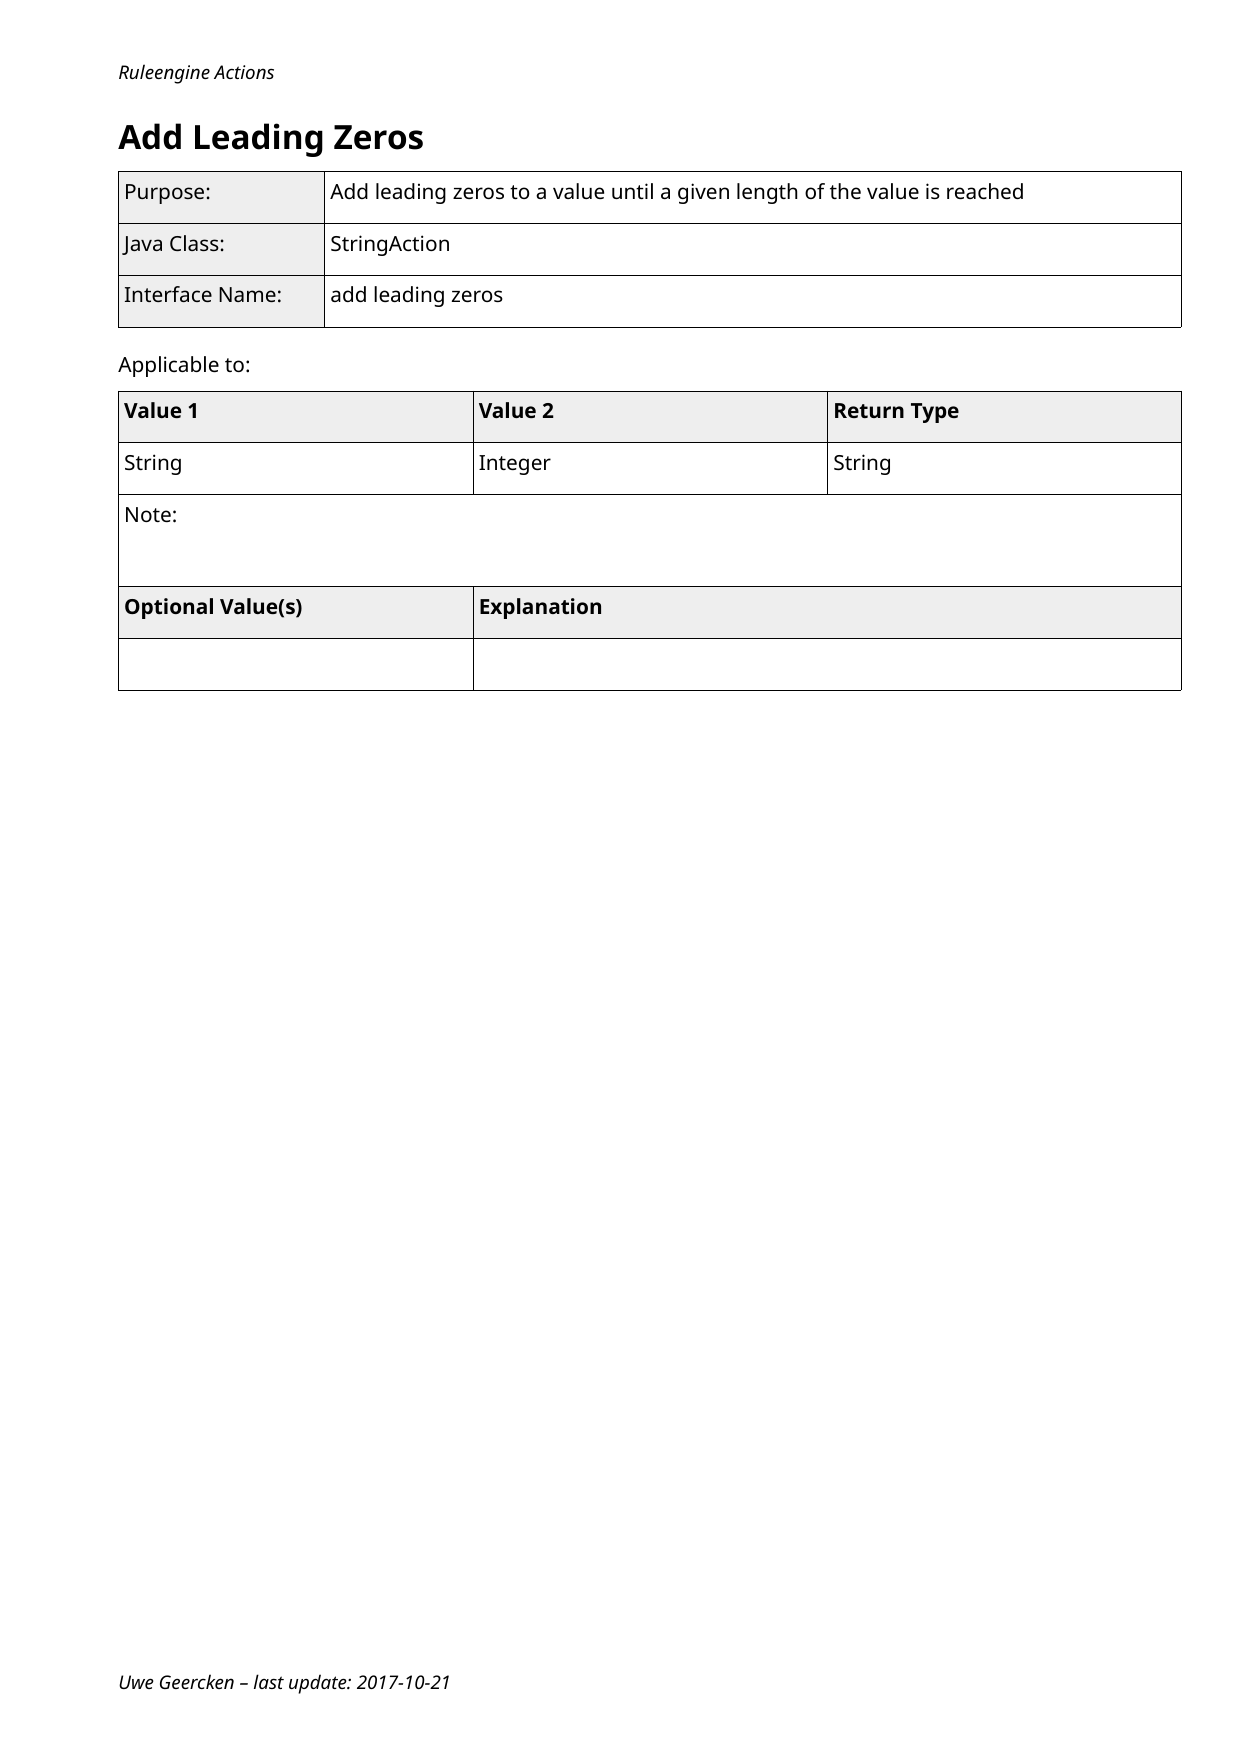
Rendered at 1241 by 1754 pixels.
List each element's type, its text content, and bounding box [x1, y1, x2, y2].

table_cell String [828, 443, 1181, 494]
table_cell Optional Value(s) [119, 587, 473, 638]
table_cell Interface Name: [119, 276, 324, 327]
table_cell String [119, 443, 473, 494]
table_cell Explanation [474, 587, 1181, 638]
table_cell Integer [474, 443, 827, 494]
table_cell [119, 639, 473, 689]
table_cell StringAction [325, 224, 1181, 275]
table_header Return Type [828, 392, 1181, 442]
table_cell Java Class: [119, 224, 324, 275]
table_cell add leading zeros [325, 276, 1181, 327]
table_cell Note: [119, 495, 1181, 586]
text Applicable to: [118, 350, 1181, 379]
table_header Value 1 [119, 392, 473, 442]
table_header Add leading zeros to a value until a given length of the value is reached [325, 172, 1181, 223]
text Add Leading Zeros [118, 114, 1181, 159]
table_cell [474, 639, 1181, 689]
table_header Purpose: [119, 172, 324, 223]
table_header Value 2 [474, 392, 827, 442]
